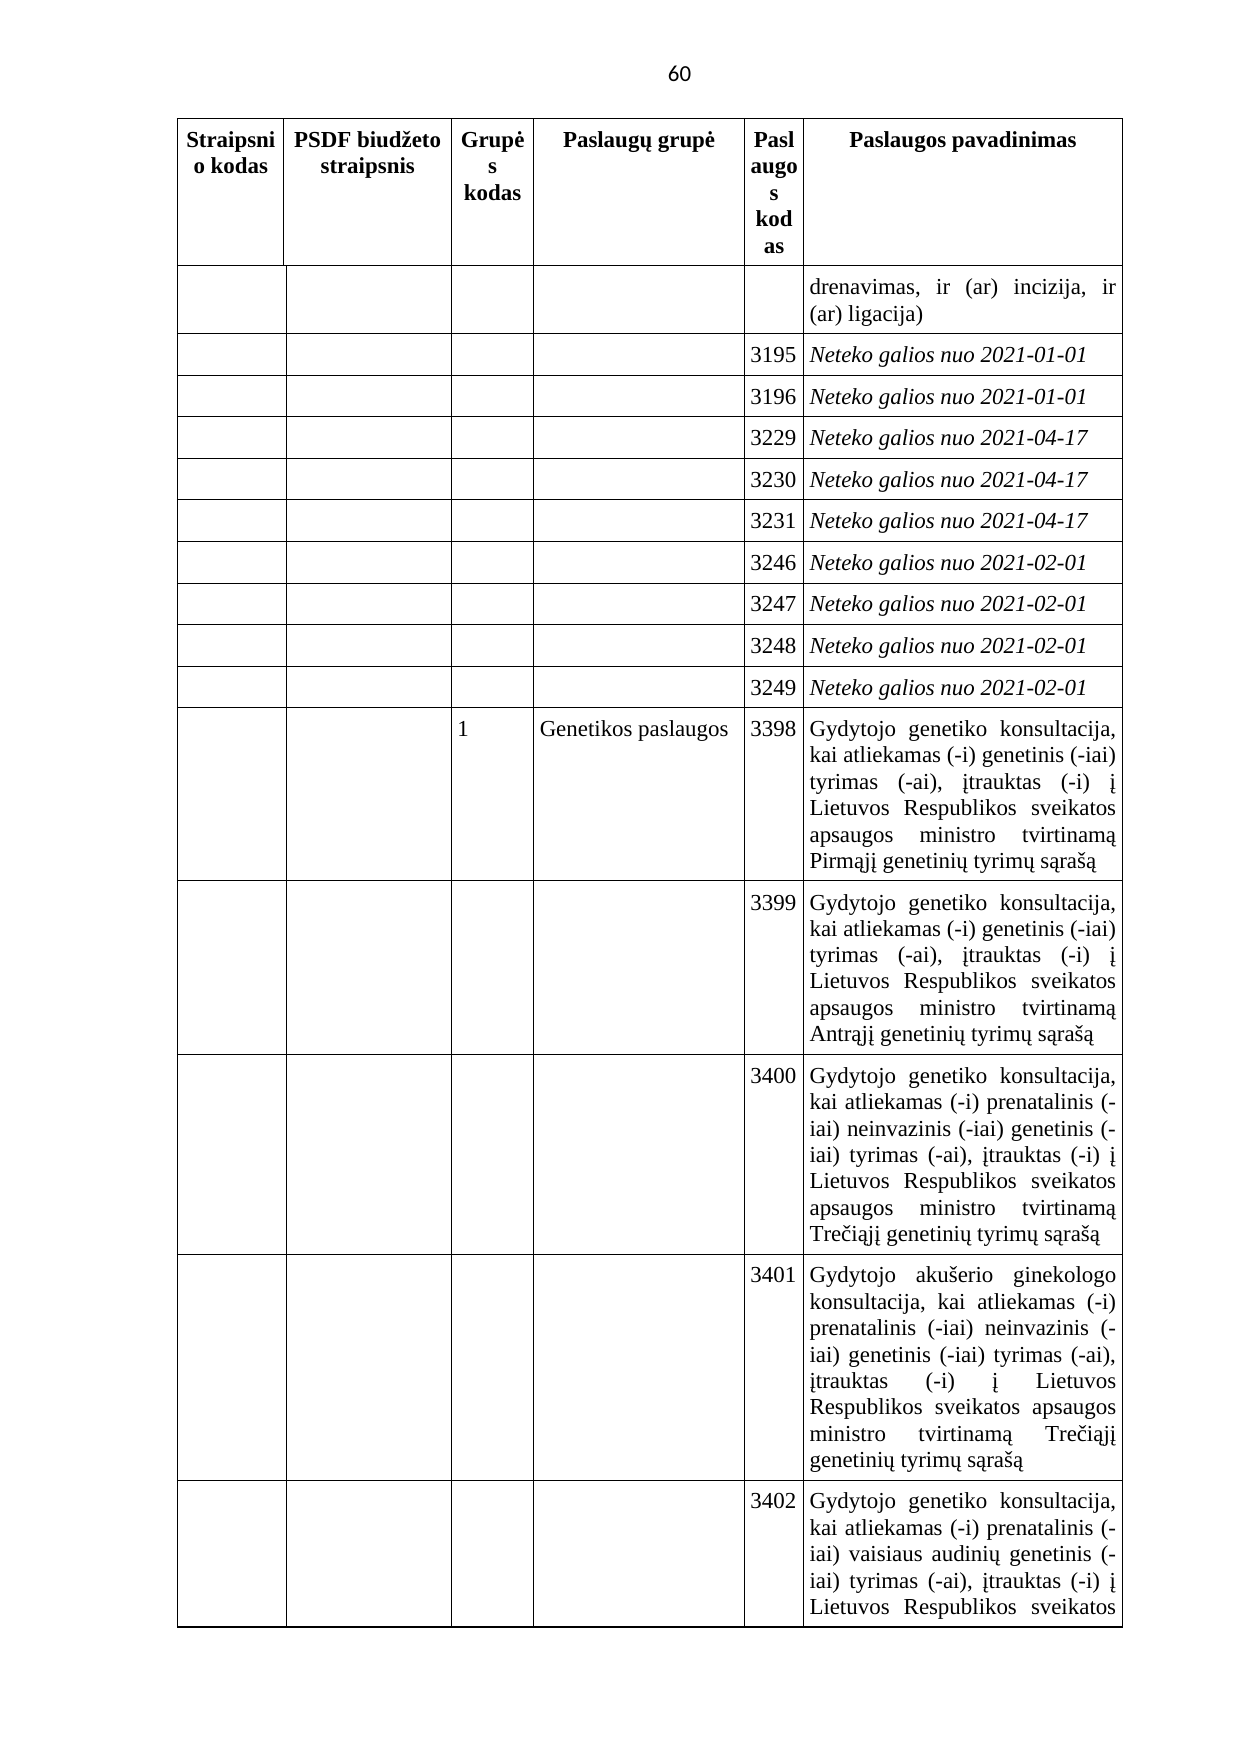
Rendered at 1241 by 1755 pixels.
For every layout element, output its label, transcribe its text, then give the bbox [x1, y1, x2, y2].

table_cell 3231 [745, 500, 803, 541]
table_cell [745, 266, 803, 333]
table_cell [287, 625, 451, 666]
table_cell Neteko galios nuo 2021-02-01 [804, 625, 1122, 666]
table_cell [452, 500, 533, 541]
table_cell Neteko galios nuo 2021-04-17 [804, 500, 1122, 541]
table_cell Gydytojo genetiko konsultacija, kai atliekamas (-i) genetinis (-iai) tyrimas (-ai), įtrauktas (-i) į Lietuvos Respublikos sveikatos apsaugos ministro tvirtinamą Pirmąjį genetinių tyrimų sąrašą [804, 708, 1122, 880]
table_cell [534, 376, 744, 416]
table_cell [452, 417, 533, 458]
table_cell [534, 417, 744, 458]
table_header Paslaugos kodas [745, 119, 803, 265]
table_cell [452, 1055, 533, 1253]
table_cell [534, 625, 744, 666]
table_header Paslaugų grupė [534, 119, 744, 265]
table_cell 3400 [745, 1055, 803, 1253]
table_cell 3399 [745, 881, 803, 1054]
table_cell [178, 500, 286, 541]
table_cell [534, 459, 744, 499]
table_cell 3246 [745, 542, 803, 582]
table_cell 3230 [745, 459, 803, 499]
table_cell [178, 376, 286, 416]
table_cell drenavimas, ir (ar) incizija, ir (ar) ligacija) [804, 266, 1122, 333]
table_cell 3402 [745, 1481, 803, 1626]
table_cell Gydytojo genetiko konsultacija, kai atliekamas (-i) genetinis (-iai) tyrimas (-ai), įtrauktas (-i) į Lietuvos Respublikos sveikatos apsaugos ministro tvirtinamą Antrąjį genetinių tyrimų sąrašą [804, 881, 1122, 1054]
table_cell [178, 584, 286, 624]
table_cell [178, 459, 286, 499]
table_cell 3398 [745, 708, 803, 880]
table_cell 3196 [745, 376, 803, 416]
table_cell [287, 459, 451, 499]
table_cell [178, 881, 286, 1054]
table_cell [178, 334, 286, 374]
table_cell Gydytojo genetiko konsultacija, kai atliekamas (-i) prenatalinis (-iai) neinvazinis (-iai) genetinis (-iai) tyrimas (-ai), įtrauktas (-i) į Lietuvos Respublikos sveikatos apsaugos ministro tvirtinamą Trečiąjį genetinių tyrimų sąrašą [804, 1055, 1122, 1253]
table_cell 3247 [745, 584, 803, 624]
table_cell [452, 625, 533, 666]
table_cell [287, 266, 451, 333]
table_cell [452, 1481, 533, 1626]
table_cell [178, 1481, 286, 1626]
table_cell [534, 334, 744, 374]
table_cell [178, 1255, 286, 1479]
table_cell 1 [452, 708, 533, 880]
table_cell [178, 667, 286, 707]
table_cell [534, 667, 744, 707]
table_cell [452, 1255, 533, 1479]
table_cell [178, 1055, 286, 1253]
table_cell Neteko galios nuo 2021-01-01 [804, 376, 1122, 416]
table_cell Genetikos paslaugos [534, 708, 744, 880]
table_cell [452, 266, 533, 333]
table_cell [287, 376, 451, 416]
table_header PSDF biudžeto straipsnis [284, 119, 451, 265]
table_cell [178, 708, 286, 880]
table_cell [287, 708, 451, 880]
table_cell 3248 [745, 625, 803, 666]
table_cell Neteko galios nuo 2021-02-01 [804, 542, 1122, 582]
table_cell [534, 266, 744, 333]
table_cell [452, 334, 533, 374]
table_cell [178, 417, 286, 458]
table_cell Gydytojo akušerio ginekologo konsultacija, kai atliekamas (-i) prenatalinis (-iai) neinvazinis (-iai) genetinis (-iai) tyrimas (-ai), įtrauktas (-i) į Lietuvos Respublikos sveikatos apsaugos ministro tvirtinamą Trečiąjį genetinių tyrimų sąrašą [804, 1255, 1122, 1479]
table_cell [178, 542, 286, 582]
table_cell [534, 1055, 744, 1253]
table_cell [534, 584, 744, 624]
table_cell [287, 334, 451, 374]
table_cell [534, 881, 744, 1054]
table_cell [534, 500, 744, 541]
table_cell 3229 [745, 417, 803, 458]
table_cell Gydytojo genetiko konsultacija, kai atliekamas (-i) prenatalinis (-iai) vaisiaus audinių genetinis (-iai) tyrimas (-ai), įtrauktas (-i) į Lietuvos Respublikos sveikatos [804, 1481, 1122, 1626]
table_cell [287, 417, 451, 458]
table_cell [287, 542, 451, 582]
table_cell [452, 459, 533, 499]
table_cell Neteko galios nuo 2021-04-17 [804, 459, 1122, 499]
table_cell [452, 667, 533, 707]
table_cell [287, 1255, 451, 1479]
table_cell Neteko galios nuo 2021-04-17 [804, 417, 1122, 458]
table_cell [287, 667, 451, 707]
table_cell Neteko galios nuo 2021-02-01 [804, 584, 1122, 624]
table_cell [178, 266, 286, 333]
table_cell [534, 542, 744, 582]
table_cell [534, 1481, 744, 1626]
table_cell [452, 881, 533, 1054]
table_cell [452, 376, 533, 416]
table_header Paslaugos pavadinimas [804, 119, 1122, 265]
table_cell 3249 [745, 667, 803, 707]
table_cell 3401 [745, 1255, 803, 1479]
table_cell [534, 1255, 744, 1479]
table_cell [287, 1481, 451, 1626]
table_header Straipsnio kodas [178, 119, 283, 265]
table_cell [452, 542, 533, 582]
table_cell 3195 [745, 334, 803, 374]
table_cell [178, 625, 286, 666]
table_cell [287, 584, 451, 624]
table_cell [287, 500, 451, 541]
table_cell [287, 881, 451, 1054]
table_cell [452, 584, 533, 624]
table_header Grupės kodas [452, 119, 533, 265]
table_cell [287, 1055, 451, 1253]
table_cell Neteko galios nuo 2021-02-01 [804, 667, 1122, 707]
table_cell Neteko galios nuo 2021-01-01 [804, 334, 1122, 374]
